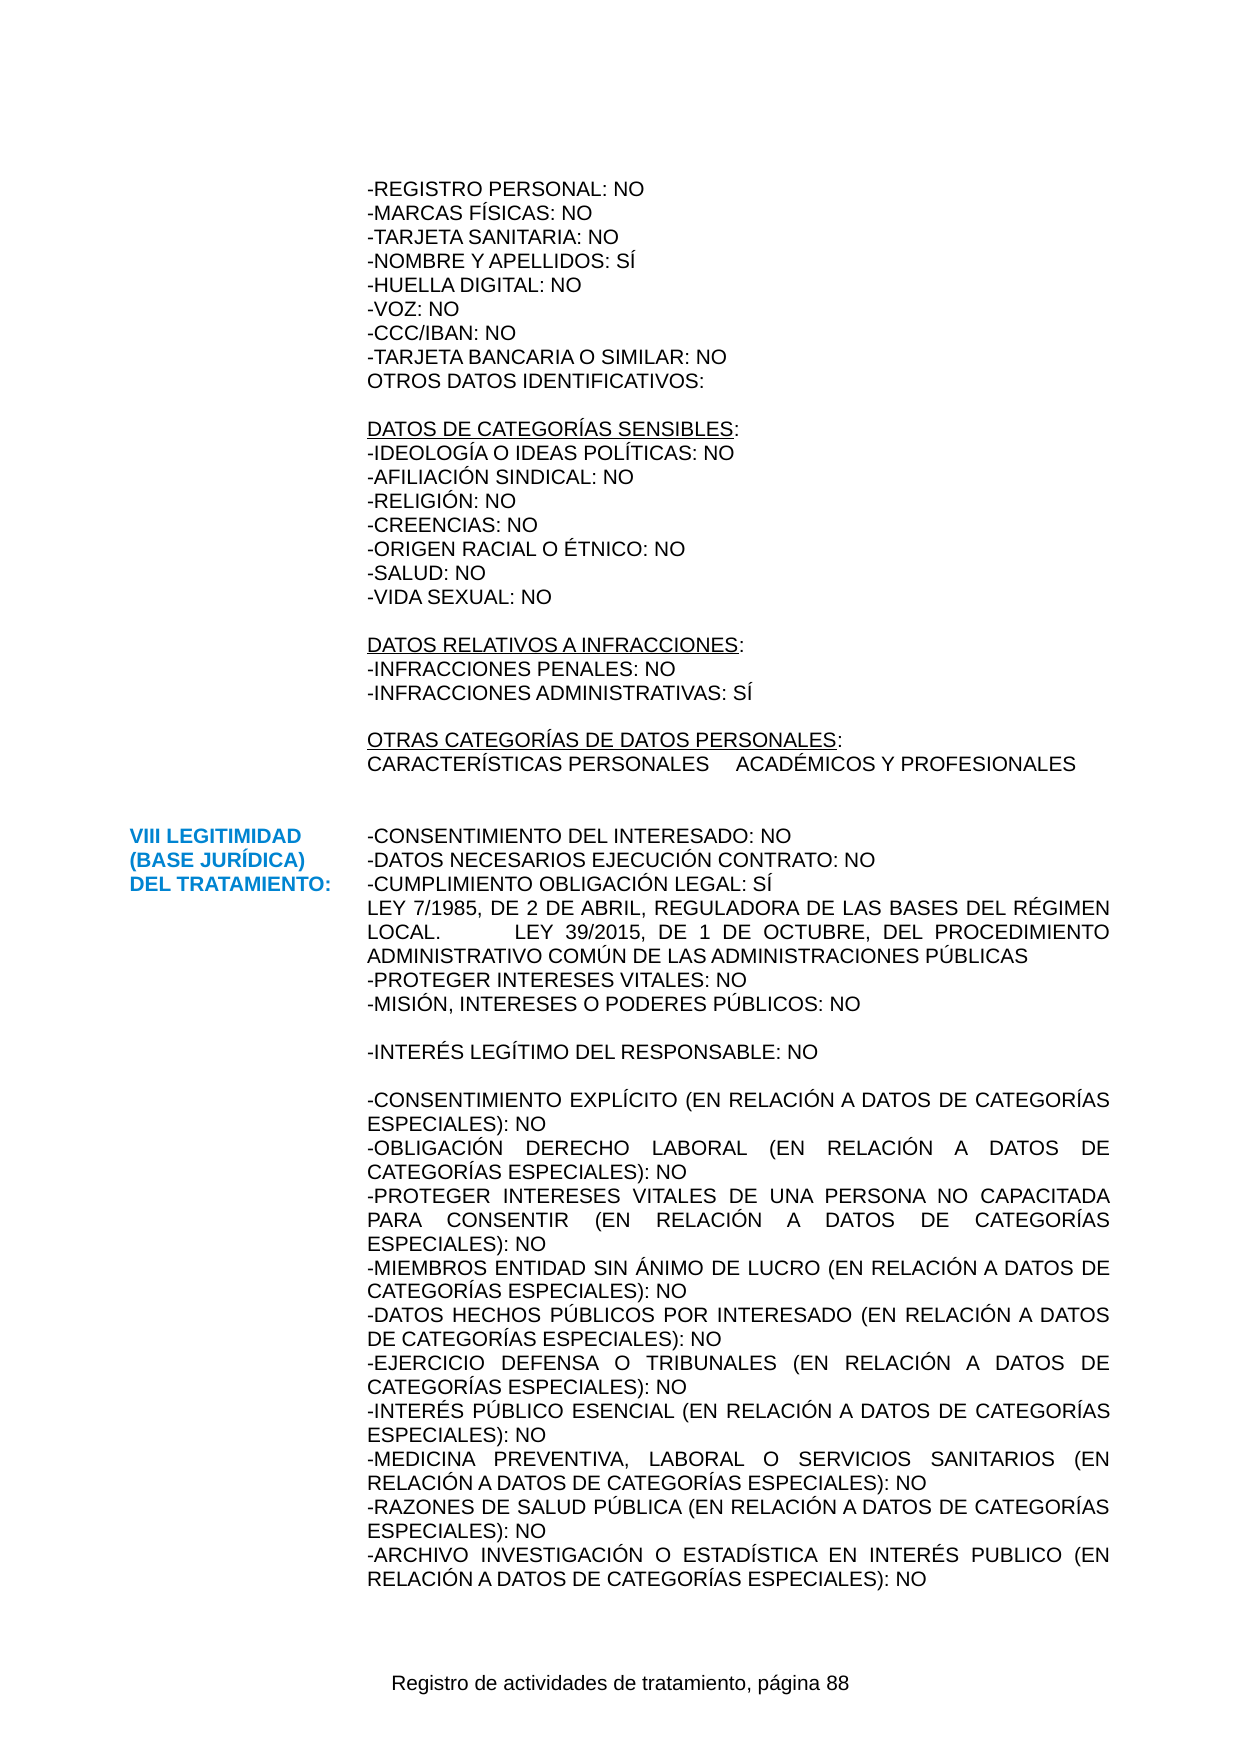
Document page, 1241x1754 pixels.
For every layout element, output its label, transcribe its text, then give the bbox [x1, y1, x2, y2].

table_cell -CONSENTIMIENTO DEL INTERESADO: NO -DATOS NECESARIOS EJECUCIÓN CONTRATO: NO -CUMPLIMIENTO OBLIGACIÓN LEGAL: SÍ LEY 7/1985, DE 2 DE ABRIL, REGULADORA DE LAS BASES DEL RÉGIMEN LOCAL. LEY 39/2015, DE 1 DE OCTUBRE, DEL PROCEDIMIENTO ADMINISTRATIVO COMÚN DE LAS ADMINISTRACIONES PÚBLICAS -PROTEGER INTERESES VITALES: NO -MISIÓN, INTERESES O PODERES PÚBLICOS: NO -INTERÉS LEGÍTIMO DEL RESPONSABLE: NO -CONSENTIMIENTO EXPLÍCITO (EN RELACIÓN A DATOS DE CATEGORÍAS ESPECIALES): NO -OBLIGACIÓN DERECHO LABORAL (EN RELACIÓN A DATOS DE CATEGORÍAS ESPECIALES): NO -PROTEGER INTERESES VITALES DE UNA PERSONA NO CAPACITADA PARA CONSENTIR (EN RELACIÓN A DATOS DE CATEGORÍAS ESPECIALES): NO -MIEMBROS ENTIDAD SIN ÁNIMO DE LUCRO (EN RELACIÓN A DATOS DE CATEGORÍAS ESPECIALES): NO -DATOS HECHOS PÚBLICOS POR INTERESADO (EN RELACIÓN A DATOS DE CATEGORÍAS ESPECIALES): NO -EJERCICIO DEFENSA O TRIBUNALES (EN RELACIÓN A DATOS DE CATEGORÍAS ESPECIALES): NO -INTERÉS PÚBLICO ESENCIAL (EN RELACIÓN A DATOS DE CATEGORÍAS ESPECIALES): NO -MEDICINA PREVENTIVA, LABORAL O SERVICIOS SANITARIOS (EN RELACIÓN A DATOS DE CATEGORÍAS ESPECIALES): NO -RAZONES DE SALUD PÚBLICA (EN RELACIÓN A DATOS DE CATEGORÍAS ESPECIALES): NO -ARCHIVO INVESTIGACIÓN O ESTADÍSTICA EN INTERÉS PUBLICO (EN RELACIÓN A DATOS DE CATEGORÍAS ESPECIALES): NO [356, 824, 1122, 1615]
table_cell -REGISTRO PERSONAL: NO -MARCAS FÍSICAS: NO -TARJETA SANITARIA: NO -NOMBRE Y APELLIDOS: SÍ -HUELLA DIGITAL: NO -VOZ: NO -CCC/IBAN: NO -TARJETA BANCARIA O SIMILAR: NO OTROS DATOS IDENTIFICATIVOS: DATOS DE CATEGORÍAS SENSIBLES: -IDEOLOGÍA O IDEAS POLÍTICAS: NO -AFILIACIÓN SINDICAL: NO -RELIGIÓN: NO -CREENCIAS: NO -ORIGEN RACIAL O ÉTNICO: NO -SALUD: NO -VIDA SEXUAL: NO DATOS RELATIVOS A INFRACCIONES: -INFRACCIONES PENALES: NO -INFRACCIONES ADMINISTRATIVAS: SÍ OTRAS CATEGORÍAS DE DATOS PERSONALES: CARACTERÍSTICAS PERSONALES ACADÉMICOS Y PROFESIONALES [356, 177, 1122, 824]
table_cell [118, 177, 356, 824]
table_cell VIII LEGITIMIDAD (BASE JURÍDICA) DEL TRATAMIENTO: [118, 824, 356, 1615]
